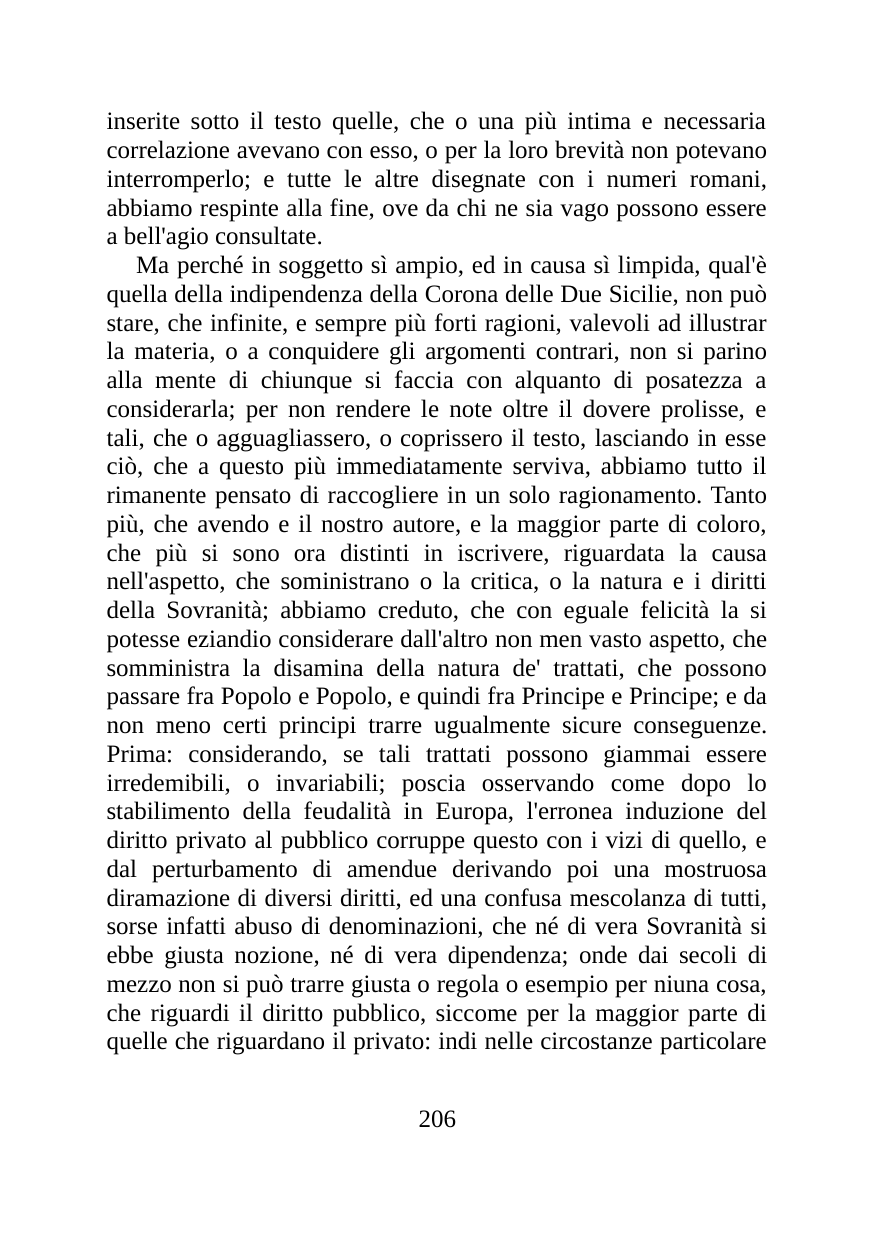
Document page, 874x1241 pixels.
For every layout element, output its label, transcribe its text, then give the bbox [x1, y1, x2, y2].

text inserite sotto il testo quelle, che o una più intima e necessaria correlazione avevano con esso, o per la loro brevità non potevano interromperlo; e tutte le altre disegnate con i numeri romani, abbiamo respinte alla fine, ove da chi ne sia vago possono essere a bell'agio consultate. [106, 106, 768, 250]
text Ma perché in soggetto sì ampio, ed in causa sì limpida, qual'è quella della indipendenza della Corona delle Due Sicilie, non può stare, che infinite, e sempre più forti ragioni, valevoli ad illustrar la materia, o a conquidere gli argomenti contrari, non si parino alla mente di chiunque si faccia con alquanto di posatezza a considerarla; per non rendere le note oltre il dovere prolisse, e tali, che o agguagliassero, o coprissero il testo, lasciando in esse ciò, che a questo più immediatamente serviva, abbiamo tutto il rimanente pensato di raccogliere in un solo ragionamento. Tanto più, che avendo e il nostro autore, e la maggior parte di coloro, che più si sono ora distinti in iscrivere, riguardata la causa nell'aspetto, che soministrano o la critica, o la natura e i diritti della Sovranità; abbiamo creduto, che con eguale felicità la si potesse eziandio considerare dall'altro non men vasto aspetto, che somministra la disamina della natura de' trattati, che possono passare fra Popolo e Popolo, e quindi fra Principe e Principe; e da non meno certi principi trarre ugualmente sicure conseguenze. Prima: considerando, se tali trattati possono giammai essere irredemibili, o invariabili; poscia osservando come dopo lo stabilimento della feudalità in Europa, l'erronea induzione del diritto privato al pubblico corruppe questo con i vizi di quello, e dal perturbamento di amendue derivando poi una mostruosa diramazione di diversi diritti, ed una confusa mescolanza di tutti, sorse infatti abuso di denominazioni, che né di vera Sovranità si ebbe giusta nozione, né di vera dipendenza; onde dai secoli di mezzo non si può trarre giusta o regola o esempio per niuna cosa, che riguardi il diritto pubblico, siccome per la maggior parte di quelle che riguardano il privato: indi nelle circostanze particolare [106, 250, 768, 1055]
